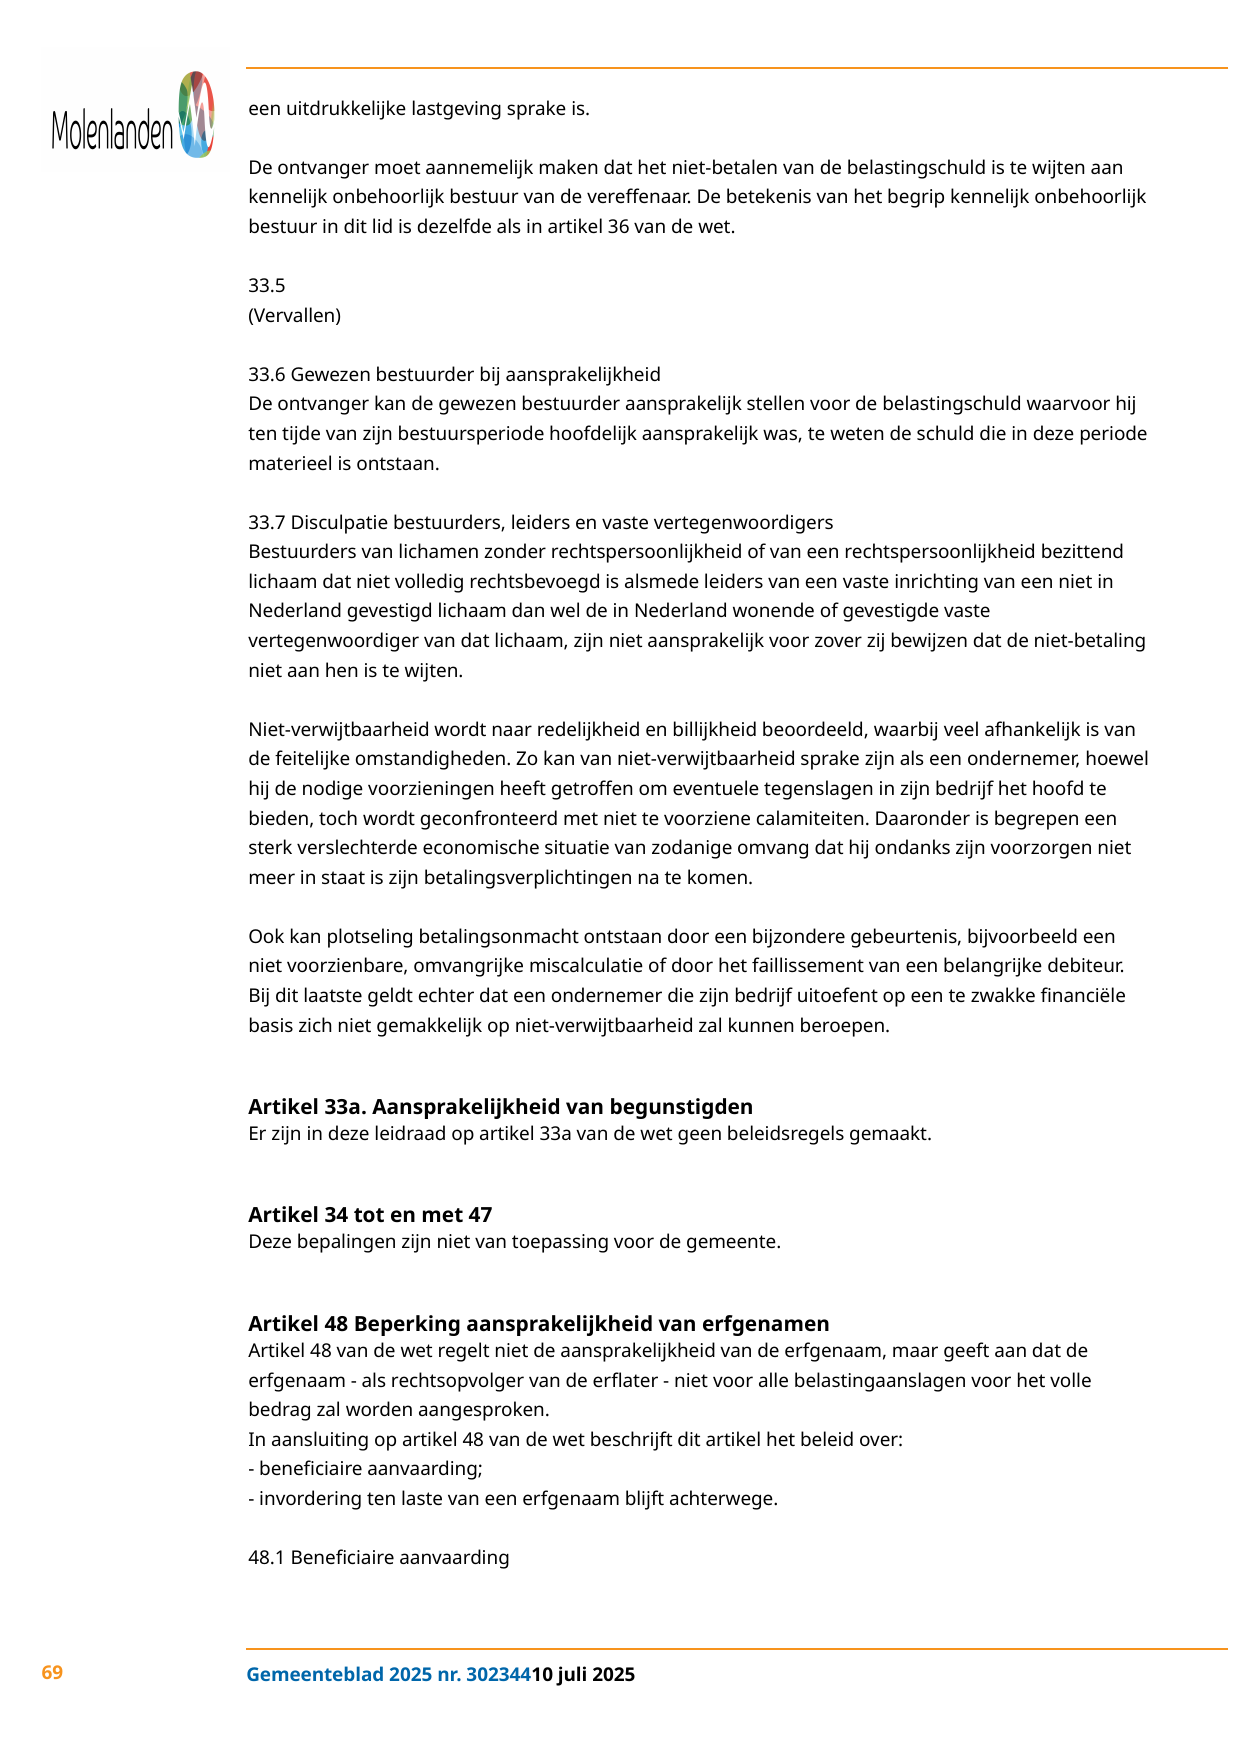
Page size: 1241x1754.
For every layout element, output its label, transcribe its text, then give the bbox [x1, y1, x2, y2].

text Er zijn in deze leidraad op artikel 33a van de wet geen beleidsregels gemaakt. [248, 1120, 1152, 1146]
text - beneficiaire aanvaarding; [248, 1456, 1152, 1481]
text Artikel 48 van de wet regelt niet de aansprakelijkheid van de erfgenaam, maar geeft aan dat de erfgenaam - als rechtsopvolger van de erflater - niet voor alle belastingaanslagen voor het volle bedrag zal worden aangesproken. [248, 1337, 1152, 1422]
text 33.5 [248, 272, 1152, 298]
picture [41, 47, 231, 172]
text (Vervallen) [248, 302, 1152, 328]
text 33.6 Gewezen bestuurder bij aansprakelijkheid [248, 361, 1152, 387]
text - invordering ten laste van een erfgenaam blijft achterwege. [248, 1485, 1152, 1511]
text Bestuurders van lichamen zonder rechtspersoonlijkheid of van een rechtspersoonlijkheid bezittend lichaam dat niet volledig rechtsbevoegd is alsmede leiders van een vaste inrichting van een niet in Nederland gevestigd lichaam dan wel de in Nederland wonende of gevestigde vaste vertegenwoordiger van dat lichaam, zijn niet aansprakelijk voor zover zij bewijzen dat de niet-betaling niet aan hen is te wijten. [248, 538, 1152, 683]
text Niet-verwijtbaarheid wordt naar redelijkheid en billijkheid beoordeeld, waarbij veel afhankelijk is van de feitelijke omstandigheden. Zo kan van niet-verwijtbaarheid sprake zijn als een ondernemer, hoewel hij de nodige voorzieningen heeft getroffen om eventuele tegenslagen in zijn bedrijf het hoofd te bieden, toch wordt geconfronteerd met niet te voorziene calamiteiten. Daaronder is begrepen een sterk verslechterde economische situatie van zodanige omvang dat hij ondanks zijn voorzorgen niet meer in staat is zijn betalingsverplichtingen na te komen. [248, 716, 1152, 890]
text De ontvanger kan de gewezen bestuurder aansprakelijk stellen voor de belastingschuld waarvoor hij ten tijde van zijn bestuursperiode hoofdelijk aansprakelijk was, te weten de schuld die in deze periode materieel is ontstaan. [248, 391, 1152, 476]
text De ontvanger moet aannemelijk maken dat het niet-betalen van de belastingschuld is te wijten aan kennelijk onbehoorlijk bestuur van de vereffenaar. De betekenis van het begrip kennelijk onbehoorlijk bestuur in dit lid is dezelfde als in artikel 36 van de wet. [248, 154, 1152, 239]
text een uitdrukkelijke lastgeving sprake is. [248, 95, 1152, 121]
text 33.7 Disculpatie bestuurders, leiders en vaste vertegenwoordigers [248, 509, 1152, 535]
text Artikel 33a. Aansprakelijkheid van begunstigden [248, 1092, 1152, 1120]
text Ook kan plotseling betalingsonmacht ontstaan door een bijzondere gebeurtenis, bijvoorbeeld een niet voorzienbare, omvangrijke miscalculatie of door het faillissement van een belangrijke debiteur. Bij dit laatste geldt echter dat een ondernemer die zijn bedrijf uitoefent op een te zwakke financiële basis zich niet gemakkelijk op niet-verwijtbaarheid zal kunnen beroepen. [248, 923, 1152, 1038]
text Artikel 34 tot en met 47 [248, 1200, 1152, 1229]
text 48.1 Beneficiaire aanvaarding [248, 1544, 1152, 1570]
text In aansluiting op artikel 48 van de wet beschrijft dit artikel het beleid over: [248, 1426, 1152, 1452]
text Deze bepalingen zijn niet van toepassing voor de gemeente. [248, 1229, 1152, 1254]
text Artikel 48 Beperking aansprakelijkheid van erfgenamen [248, 1309, 1152, 1337]
